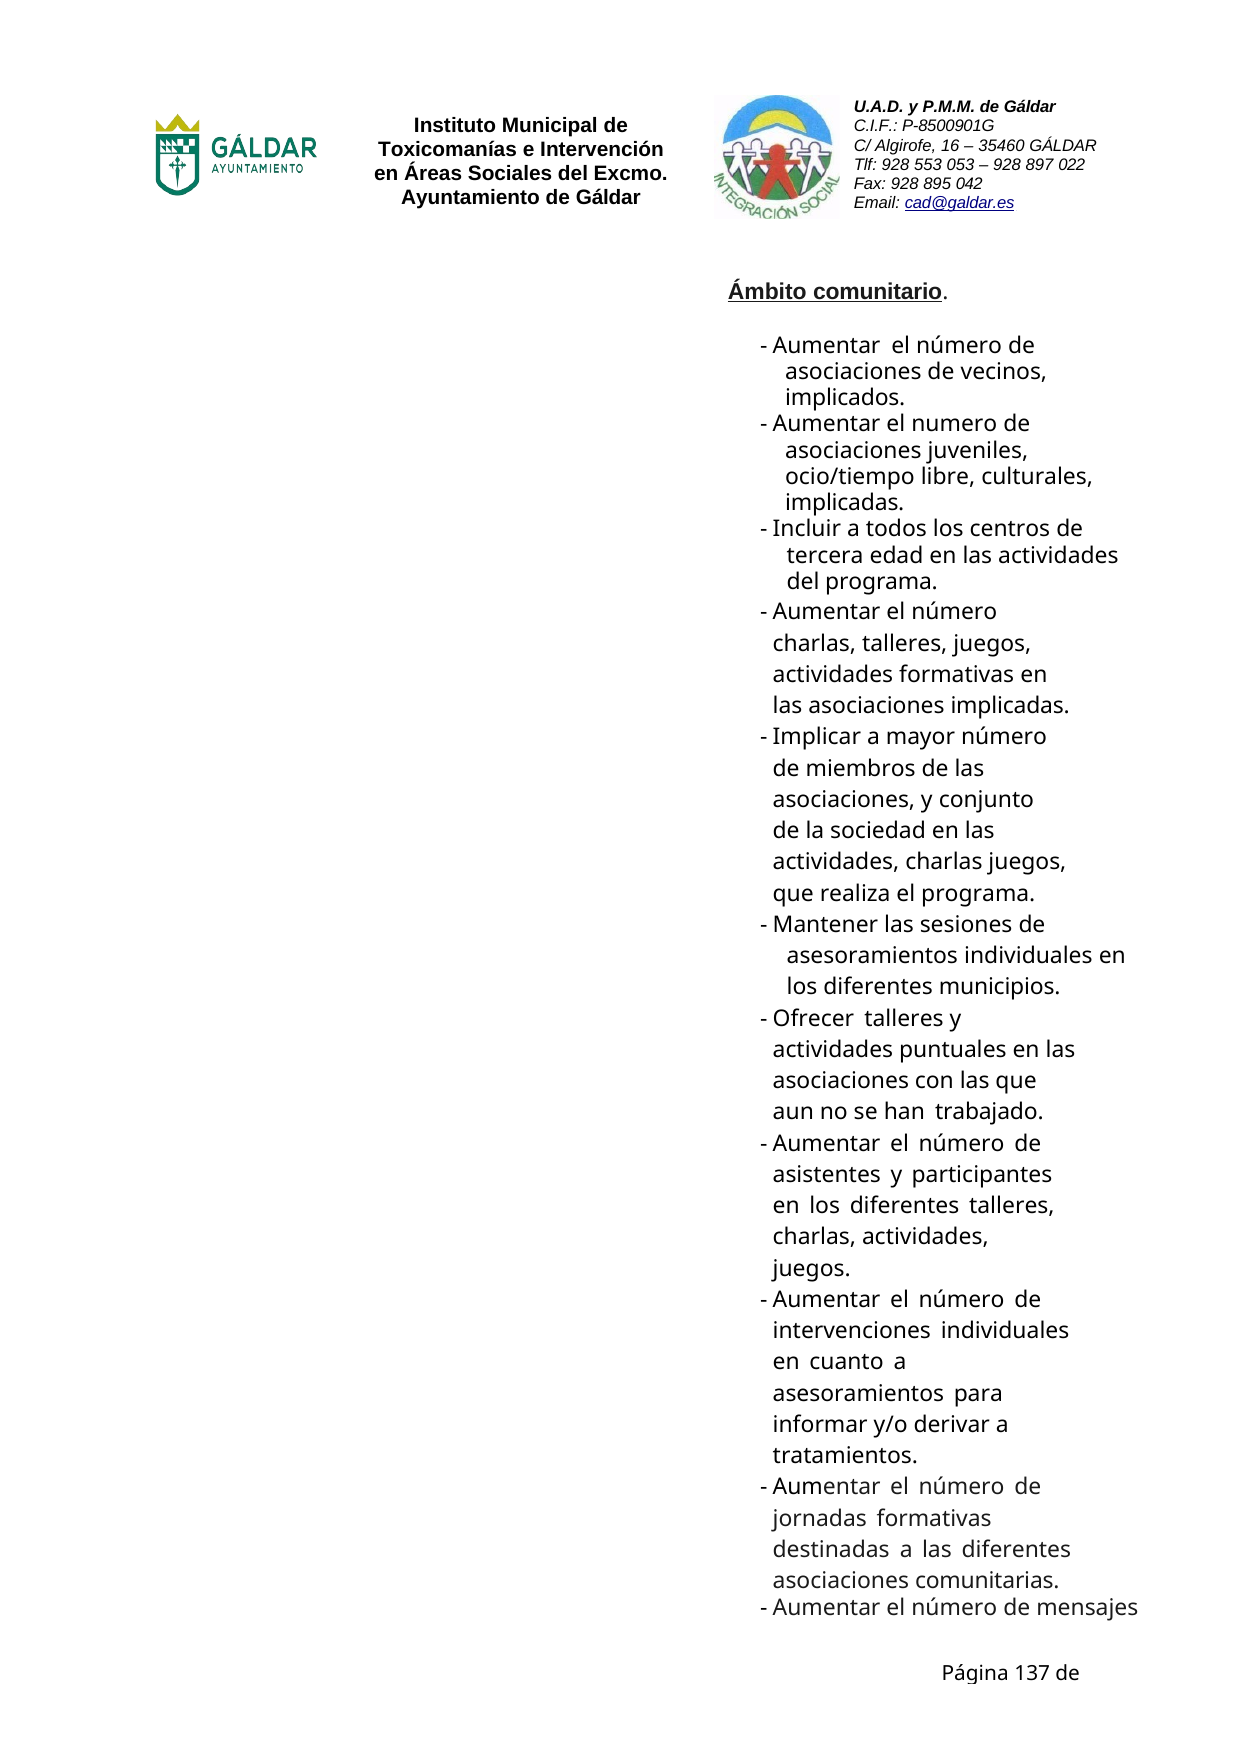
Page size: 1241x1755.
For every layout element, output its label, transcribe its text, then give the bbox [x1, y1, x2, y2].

text Ámbito comunitario. [728, 275, 1152, 306]
list Aumentar el número de intervenciones individuales en cuanto a asesoramientos para informar y/o derivar a tratamientos. [760, 1283, 1075, 1470]
list Aumentar el número de mensajes [760, 1595, 1152, 1621]
list Incluir a todos los centros de tercera edad en las actividades del programa. [760, 516, 1152, 595]
text Ayuntamiento de Gáldar [363, 185, 679, 209]
list Aumentar el número de jornadas formativas destinadas a las diferentes asociaciones comunitarias. [760, 1470, 1073, 1595]
list Aumentar el número de asistentes y participantes en los diferentes talleres, charlas, actividades, juegos. [760, 1127, 1065, 1283]
list Implicar a mayor número de miembros de las asociaciones, y conjunto de la sociedad en las actividades, charlas juegos, que realiza el programa. [760, 720, 1066, 908]
text U.A.D. y P.M.M. de Gáldar [853, 97, 1152, 116]
text Instituto Municipal de Toxicomanías e Intervención en Áreas Sociales del Excmo. [363, 113, 679, 185]
text C.I.F.: P-8500901G [853, 116, 1152, 135]
list Aumentar el número charlas, talleres, juegos, actividades formativas en las asociaciones implicadas. [760, 595, 1072, 720]
list Aumentar el número de asociaciones de vecinos, implicados. [760, 332, 1152, 411]
text Email: cad@galdar.es [853, 193, 1152, 212]
list Aumentar el numero de asociaciones juveniles, ocio/tiempo libre, culturales, implicadas. [760, 411, 1152, 516]
text Tlf: 928 553 053 – 928 897 022 [853, 154, 1152, 174]
text C/ Algirofe, 16 – 35460 GÁLDAR [853, 135, 1152, 154]
text Fax: 928 895 042 [853, 174, 1152, 193]
list Mantener las sesiones de asesoramientos individuales en los diferentes municipios. [760, 908, 1152, 1001]
list Ofrecer talleres y actividades puntuales en las asociaciones con las que aun no se han trabajado. [760, 1002, 1081, 1127]
